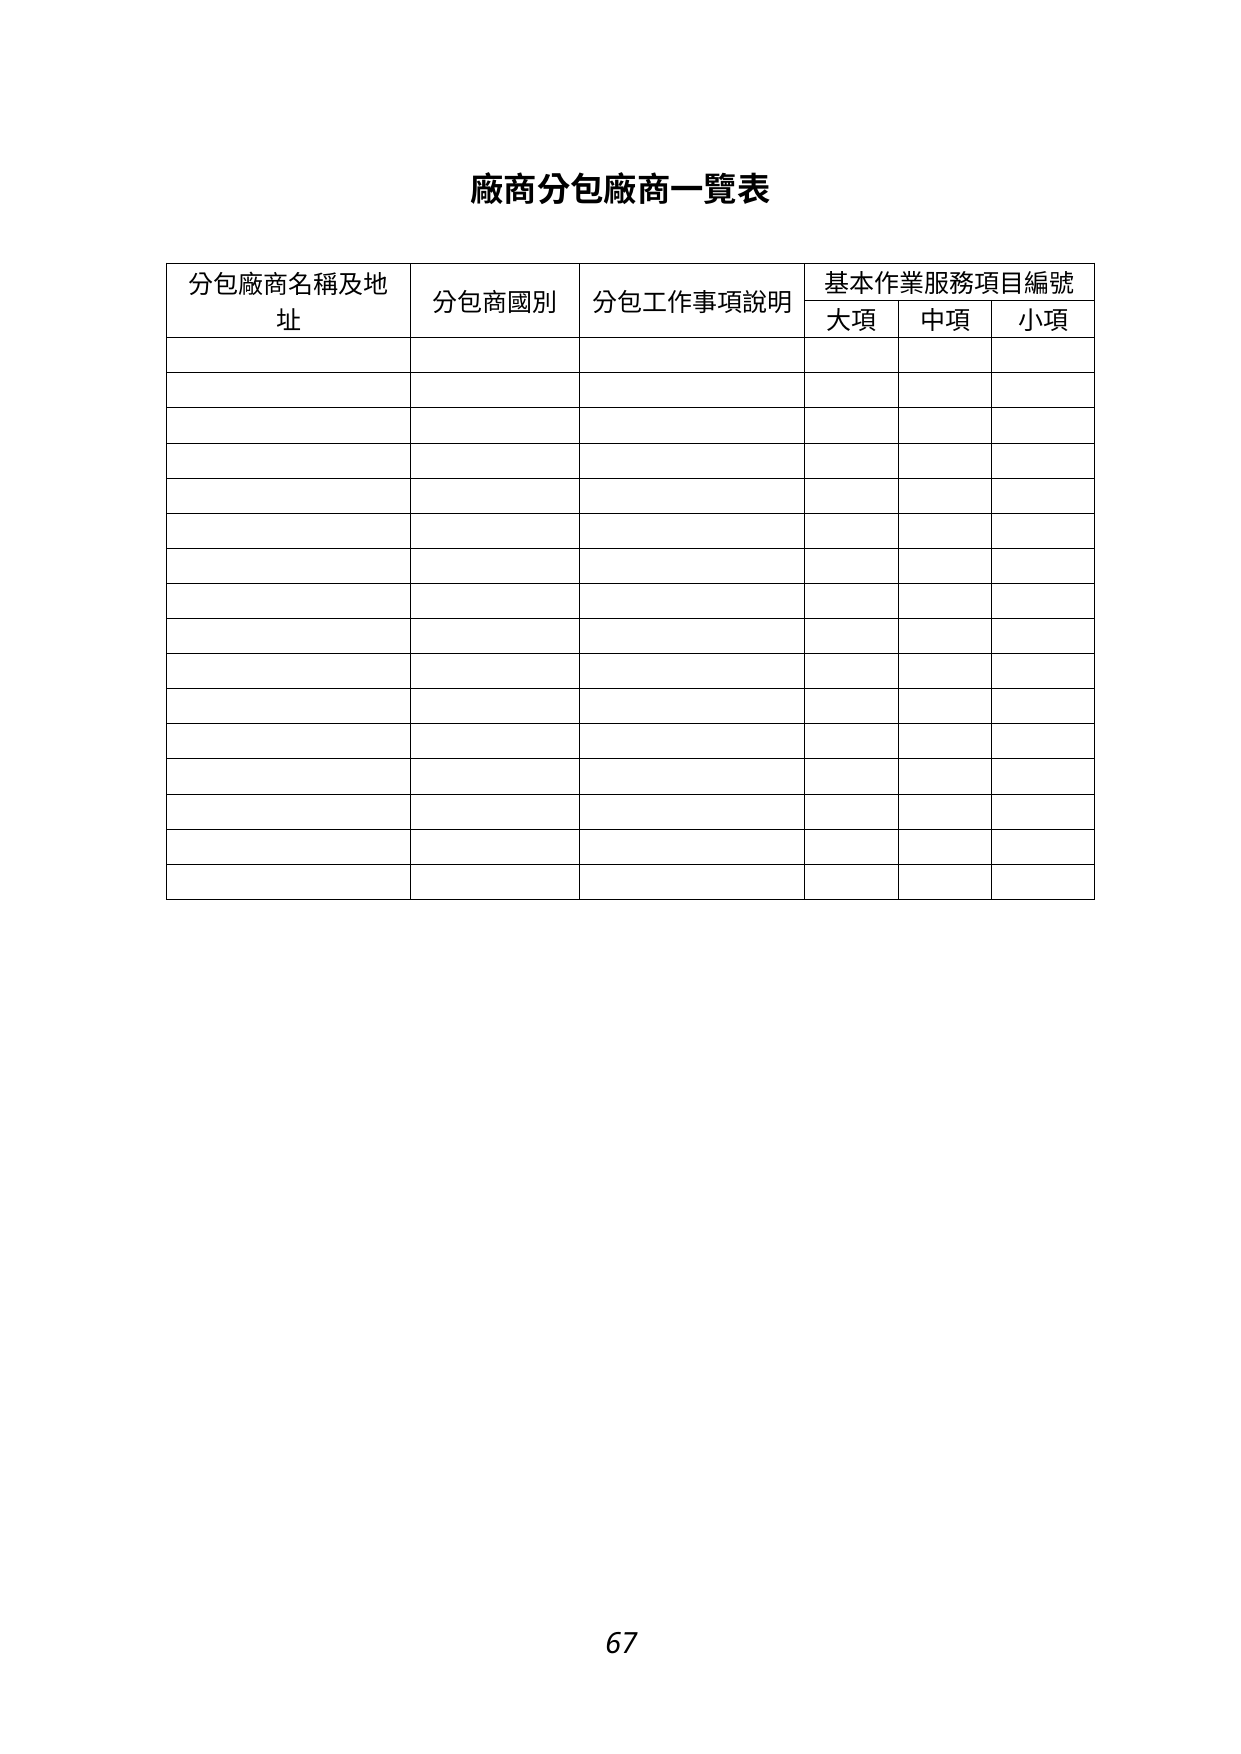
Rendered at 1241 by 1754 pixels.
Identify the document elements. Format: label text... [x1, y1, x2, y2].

table_cell [167, 514, 410, 548]
table_cell [899, 408, 991, 442]
table_cell [805, 373, 898, 407]
table_cell [411, 408, 579, 442]
table_cell [167, 479, 410, 513]
table_cell [411, 689, 579, 723]
table_cell [992, 724, 1094, 758]
table_cell [899, 338, 991, 372]
table_cell [411, 549, 579, 583]
table_cell [899, 444, 991, 477]
table_cell [580, 724, 804, 758]
table_cell [411, 619, 579, 653]
table_cell [167, 619, 410, 653]
table_cell [411, 759, 579, 793]
table_cell [167, 830, 410, 864]
table_cell [899, 724, 991, 758]
table_cell [992, 759, 1094, 793]
table_cell [167, 654, 410, 688]
table_cell [899, 830, 991, 864]
table_cell [805, 724, 898, 758]
table_header 基本作業服務項目編號 [805, 264, 1094, 300]
table_cell [167, 338, 410, 372]
table_cell [992, 408, 1094, 442]
table_cell [992, 373, 1094, 407]
table_cell [899, 549, 991, 583]
table_cell [580, 584, 804, 618]
table_cell [580, 373, 804, 407]
table_cell 大項 [805, 301, 898, 337]
table_cell [899, 654, 991, 688]
table_cell [411, 444, 579, 477]
table_cell [899, 584, 991, 618]
table_cell [580, 759, 804, 793]
table_cell [899, 689, 991, 723]
table_cell [899, 759, 991, 793]
table_cell [805, 830, 898, 864]
table_cell [411, 795, 579, 828]
table_cell [805, 865, 898, 899]
table_cell [167, 549, 410, 583]
table_cell [805, 549, 898, 583]
table_cell 小項 [992, 301, 1094, 337]
table_cell [805, 444, 898, 477]
subtitle 廠商分包廠商一覽表 [130, 148, 1110, 211]
table_cell [805, 584, 898, 618]
table_cell [805, 795, 898, 828]
table_cell [167, 444, 410, 477]
table_cell [992, 795, 1094, 828]
table_cell [580, 444, 804, 477]
table_cell [167, 689, 410, 723]
table_cell [992, 338, 1094, 372]
table_cell [580, 408, 804, 442]
table_cell [805, 479, 898, 513]
table_cell [580, 795, 804, 828]
table_cell [411, 373, 579, 407]
table_cell [899, 865, 991, 899]
table_header 分包廠商名稱及地址 [167, 264, 410, 337]
table_cell [580, 689, 804, 723]
table_cell 中項 [899, 301, 991, 337]
table_cell [580, 830, 804, 864]
table_cell [411, 830, 579, 864]
table_cell [167, 865, 410, 899]
table_header 分包商國別 [411, 264, 579, 337]
table_cell [992, 549, 1094, 583]
table_cell [992, 514, 1094, 548]
table_cell [992, 654, 1094, 688]
table_cell [580, 654, 804, 688]
table_cell [899, 619, 991, 653]
table_cell [899, 795, 991, 828]
table_cell [167, 408, 410, 442]
table_cell [580, 479, 804, 513]
table_cell [992, 619, 1094, 653]
table_cell [899, 479, 991, 513]
table_cell [992, 689, 1094, 723]
table_cell [167, 759, 410, 793]
table_cell [805, 654, 898, 688]
table_cell [992, 479, 1094, 513]
table_cell [805, 619, 898, 653]
table_cell [411, 724, 579, 758]
table_cell [411, 338, 579, 372]
table_cell [411, 865, 579, 899]
table_cell [411, 514, 579, 548]
table_cell [805, 338, 898, 372]
table_cell [899, 373, 991, 407]
table_cell [805, 759, 898, 793]
table_cell [899, 514, 991, 548]
table_cell [805, 514, 898, 548]
table_cell [580, 514, 804, 548]
table_cell [580, 338, 804, 372]
table_cell [411, 654, 579, 688]
table_cell [411, 479, 579, 513]
table_cell [805, 689, 898, 723]
table_cell [805, 408, 898, 442]
table_cell [992, 865, 1094, 899]
table_cell [992, 584, 1094, 618]
table_cell [167, 724, 410, 758]
table_cell [167, 795, 410, 828]
table_cell [580, 549, 804, 583]
table_cell [580, 865, 804, 899]
table_cell [580, 619, 804, 653]
table_cell [167, 584, 410, 618]
table_cell [992, 444, 1094, 477]
table_cell [411, 584, 579, 618]
table_cell [992, 830, 1094, 864]
table_cell [167, 373, 410, 407]
table_header 分包工作事項說明 [580, 264, 804, 337]
